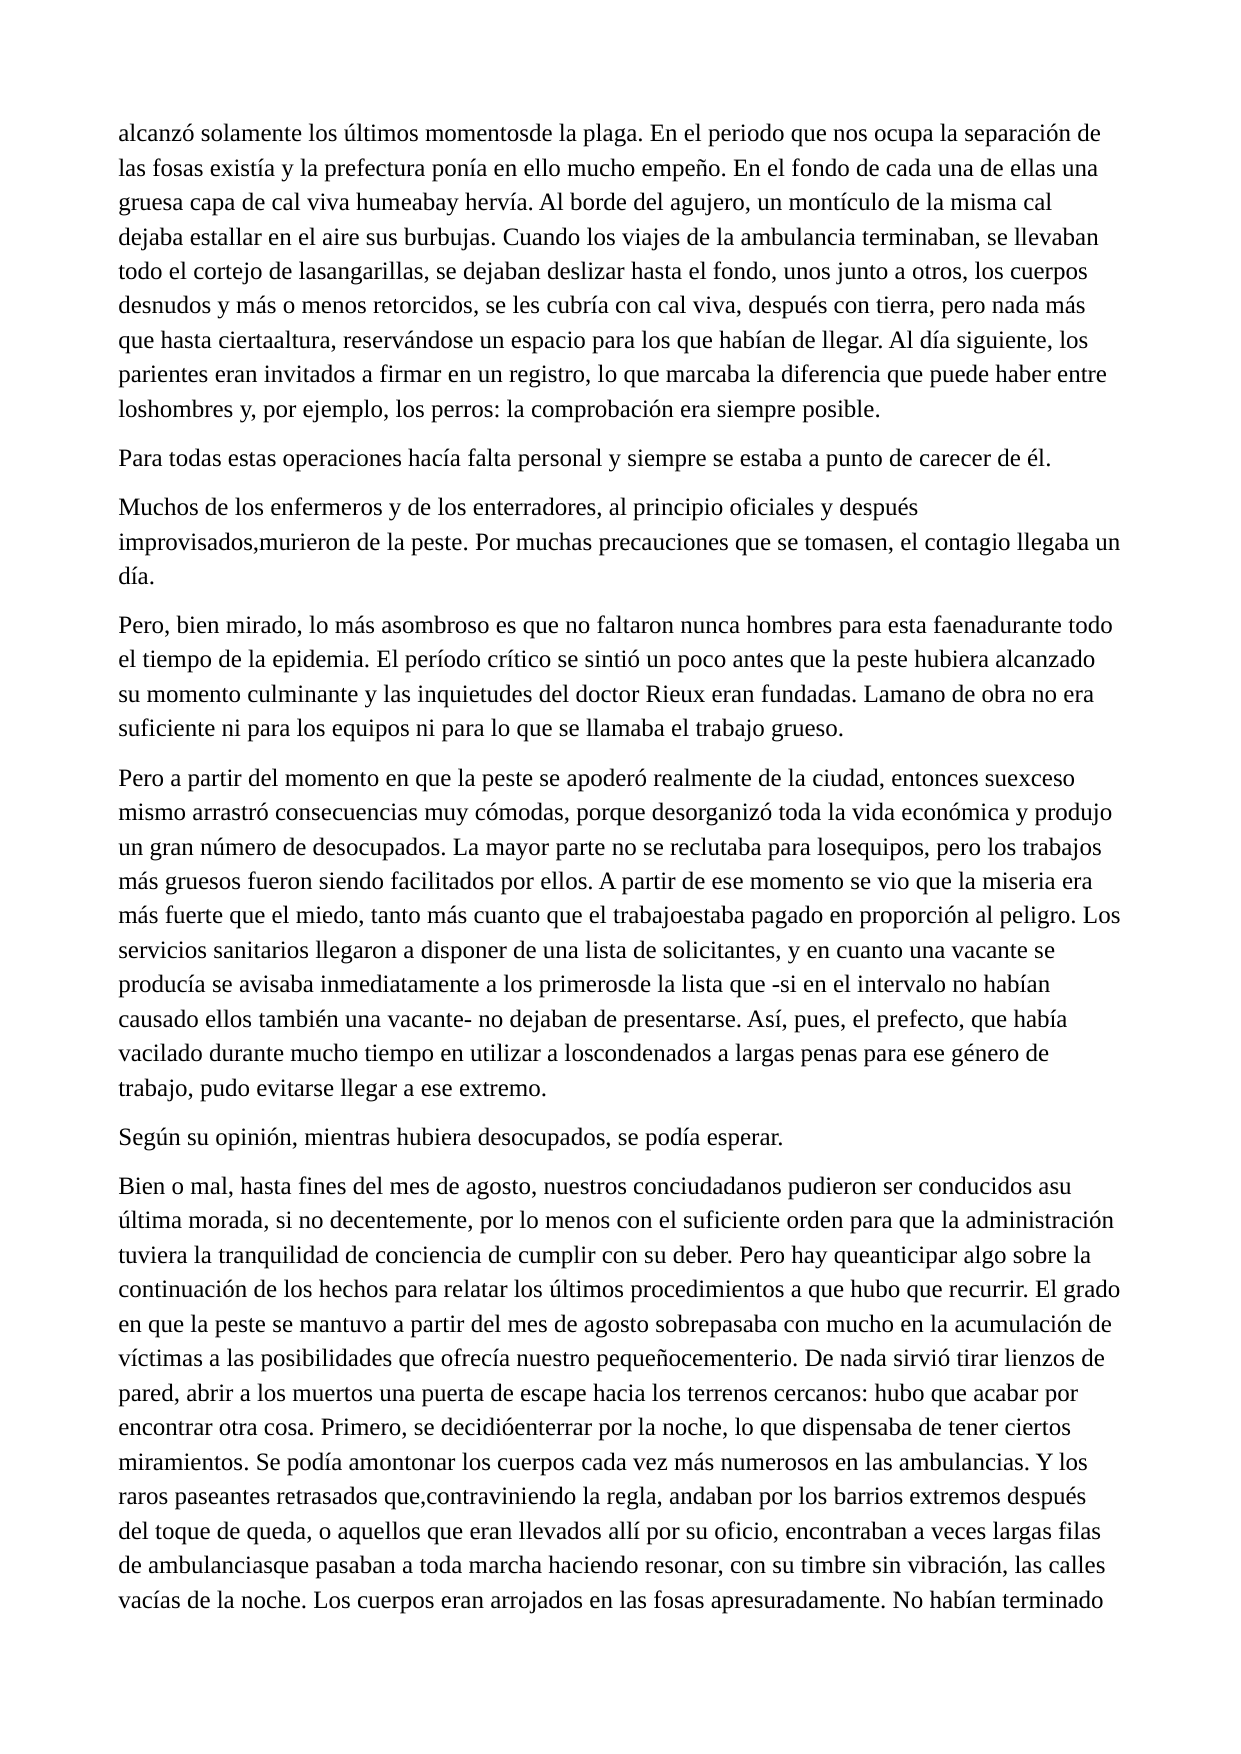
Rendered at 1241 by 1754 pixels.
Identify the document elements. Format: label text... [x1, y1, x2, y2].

text Pero a partir del momento en que la peste se apoderó realmente de la ciudad, entonces suexceso mismo arrastró consecuencias muy cómodas, porque desorganizó toda la vida económica y produjo un gran número de desocupados. La mayor parte no se reclutaba para losequipos, pero los trabajos más gruesos fueron siendo facilitados por ellos. A partir de ese momento se vio que la miseria era más fuerte que el miedo, tanto más cuanto que el trabajoestaba pagado en proporción al peligro. Los servicios sanitarios llegaron a disponer de una lista de solicitantes, y en cuanto una vacante se producía se avisaba inmediatamente a los primerosde la lista que -si en el intervalo no habían causado ellos también una vacante- no dejaban de presentarse. Así, pues, el prefecto, que había vacilado durante mucho tiempo en utilizar a loscondenados a largas penas para ese género de trabajo, pudo evitarse llegar a ese extremo. [118, 763, 1122, 1102]
text Pero, bien mirado, lo más asombroso es que no faltaron nunca hombres para esta faenadurante todo el tiempo de la epidemia. El período crítico se sintió un poco antes que la peste hubiera alcanzado su momento culminante y las inquietudes del doctor Rieux eran fundadas. Lamano de obra no era suficiente ni para los equipos ni para lo que se llamaba el trabajo grueso. [118, 610, 1122, 742]
text alcanzó solamente los últimos momentosde la plaga. En el periodo que nos ocupa la separación de las fosas existía y la prefectura ponía en ello mucho empeño. En el fondo de cada una de ellas una gruesa capa de cal viva humeabay hervía. Al borde del agujero, un montículo de la misma cal dejaba estallar en el aire sus burbujas. Cuando los viajes de la ambulancia terminaban, se llevaban todo el cortejo de lasangarillas, se dejaban deslizar hasta el fondo, unos junto a otros, los cuerpos desnudos y más o menos retorcidos, se les cubría con cal viva, después con tierra, pero nada más que hasta ciertaaltura, reservándose un espacio para los que habían de llegar. Al día siguiente, los parientes eran invitados a firmar en un registro, lo que marcaba la diferencia que puede haber entre loshombres y, por ejemplo, los perros: la comprobación era siempre posible. [118, 118, 1122, 423]
text Bien o mal, hasta fines del mes de agosto, nuestros conciudadanos pudieron ser conducidos asu última morada, si no decentemente, por lo menos con el suficiente orden para que la administración tuviera la tranquilidad de conciencia de cumplir con su deber. Pero hay queanticipar algo sobre la continuación de los hechos para relatar los últimos procedimientos a que hubo que recurrir. El grado en que la peste se mantuvo a partir del mes de agosto sobrepasaba con mucho en la acumulación de víctimas a las posibilidades que ofrecía nuestro pequeñocementerio. De nada sirvió tirar lienzos de pared, abrir a los muertos una puerta de escape hacia los terrenos cercanos: hubo que acabar por encontrar otra cosa. Primero, se decidióenterrar por la noche, lo que dispensaba de tener ciertos miramientos. Se podía amontonar los cuerpos cada vez más numerosos en las ambulancias. Y los raros paseantes retrasados que,contraviniendo la regla, andaban por los barrios extremos después del toque de queda, o aquellos que eran llevados allí por su oficio, encontraban a veces largas filas de ambulanciasque pasaban a toda marcha haciendo resonar, con su timbre sin vibración, las calles vacías de la noche. Los cuerpos eran arrojados en las fosas apresuradamente. No habían terminado [118, 1171, 1122, 1613]
text Muchos de los enfermeros y de los enterradores, al principio oficiales y después improvisados,murieron de la peste. Por muchas precauciones que se tomasen, el contagio llegaba un día. [118, 492, 1122, 590]
text Para todas estas operaciones hacía falta personal y siempre se estaba a punto de carecer de él. [118, 443, 1122, 472]
text Según su opinión, mientras hubiera desocupados, se podía esperar. [118, 1122, 1122, 1151]
